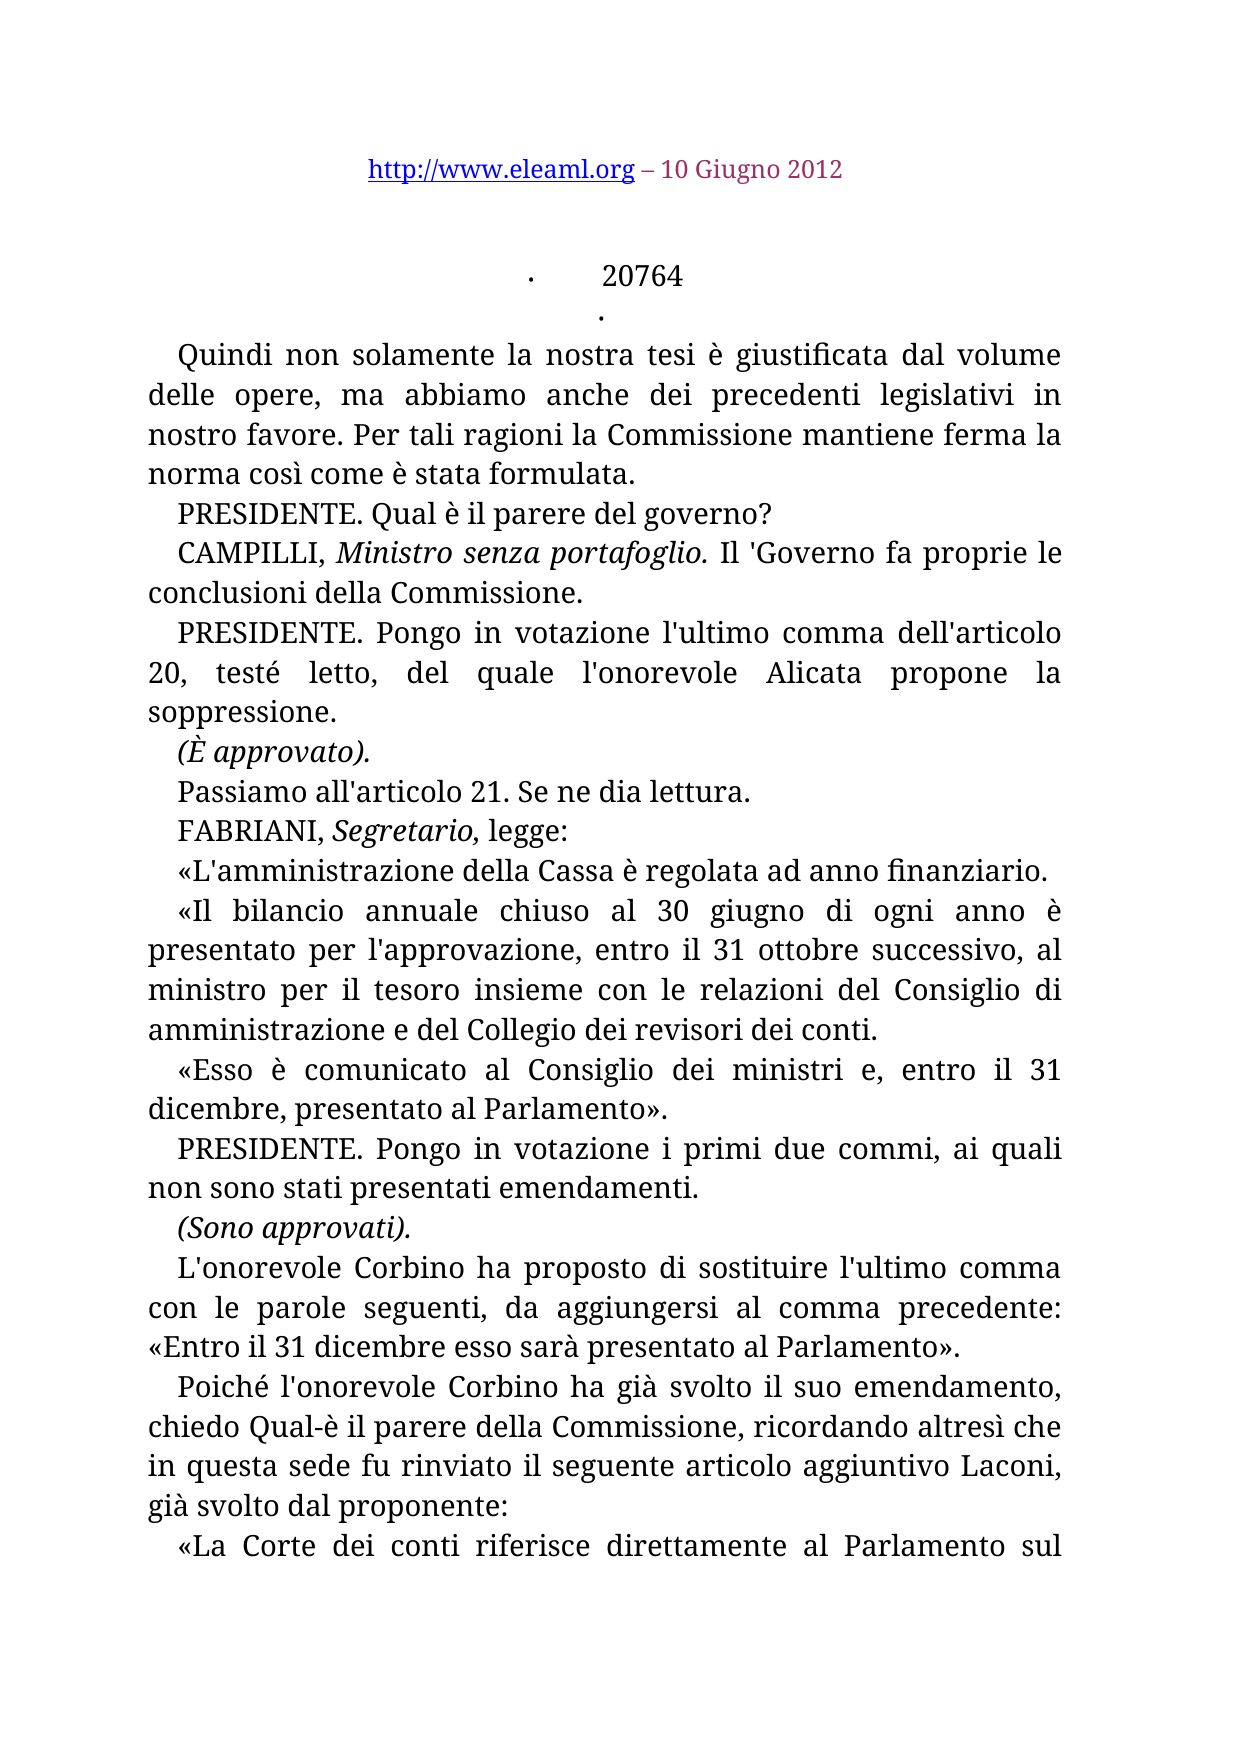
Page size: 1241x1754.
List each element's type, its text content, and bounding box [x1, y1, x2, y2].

list 20764 [148, 255, 1063, 295]
text Quindi non solamente la nostra tesi è giustificata dal volume delle opere, ma abbiamo anche dei precedenti legislativi in nostro favore. Per tali ragioni la Commissione mantiene ferma la norma così come è stata formulata. [148, 334, 1063, 493]
text (È approvato). [148, 731, 1063, 771]
text (Sono approvati). [148, 1207, 1063, 1247]
text FABRIANI, Segretario, legge: [148, 811, 1063, 850]
text «La Corte dei conti riferisce direttamente al Parlamento sul [148, 1525, 1063, 1565]
text Passiamo all'articolo 21. Se ne dia lettura. [148, 771, 1063, 811]
text L'onorevole Corbino ha proposto di sostituire l'ultimo comma con le parole seguenti, da aggiungersi al comma precedente: «Entro il 31 dicembre esso sarà presentato al Parlamento». [148, 1247, 1063, 1366]
text PRESIDENTE. Pongo in votazione i primi due commi, ai quali non sono stati presentati emendamenti. [148, 1128, 1063, 1207]
text PRESIDENTE. Qual è il parere del governo? [148, 493, 1063, 533]
text Poiché l'onorevole Corbino ha già svolto il suo emendamento, chiedo Qual-è il parere della Commissione, ricordando altresì che in questa sede fu rinviato il seguente articolo aggiuntivo Laconi, già svolto dal proponente: [148, 1366, 1063, 1525]
text CAMPILLI, Ministro senza portafoglio. Il 'Governo fa proprie le conclusioni della Commissione. [148, 533, 1063, 612]
text «Esso è comunicato al Consiglio dei ministri e, entro il 31 dicembre, presentato al Parlamento». [148, 1049, 1063, 1128]
text PRESIDENTE. Pongo in votazione l'ultimo comma dell'articolo 20, testé letto, del quale l'onorevole Alicata propone la soppressione. [148, 612, 1063, 731]
text «Il bilancio annuale chiuso al 30 giugno di ogni anno è presentato per l'approvazione, entro il 31 ottobre successivo, al ministro per il tesoro insieme con le relazioni del Consiglio di amministrazione e del Collegio dei revisori dei conti. [148, 890, 1063, 1049]
text «L'amministrazione della Cassa è regolata ad anno finanziario. [148, 850, 1063, 890]
